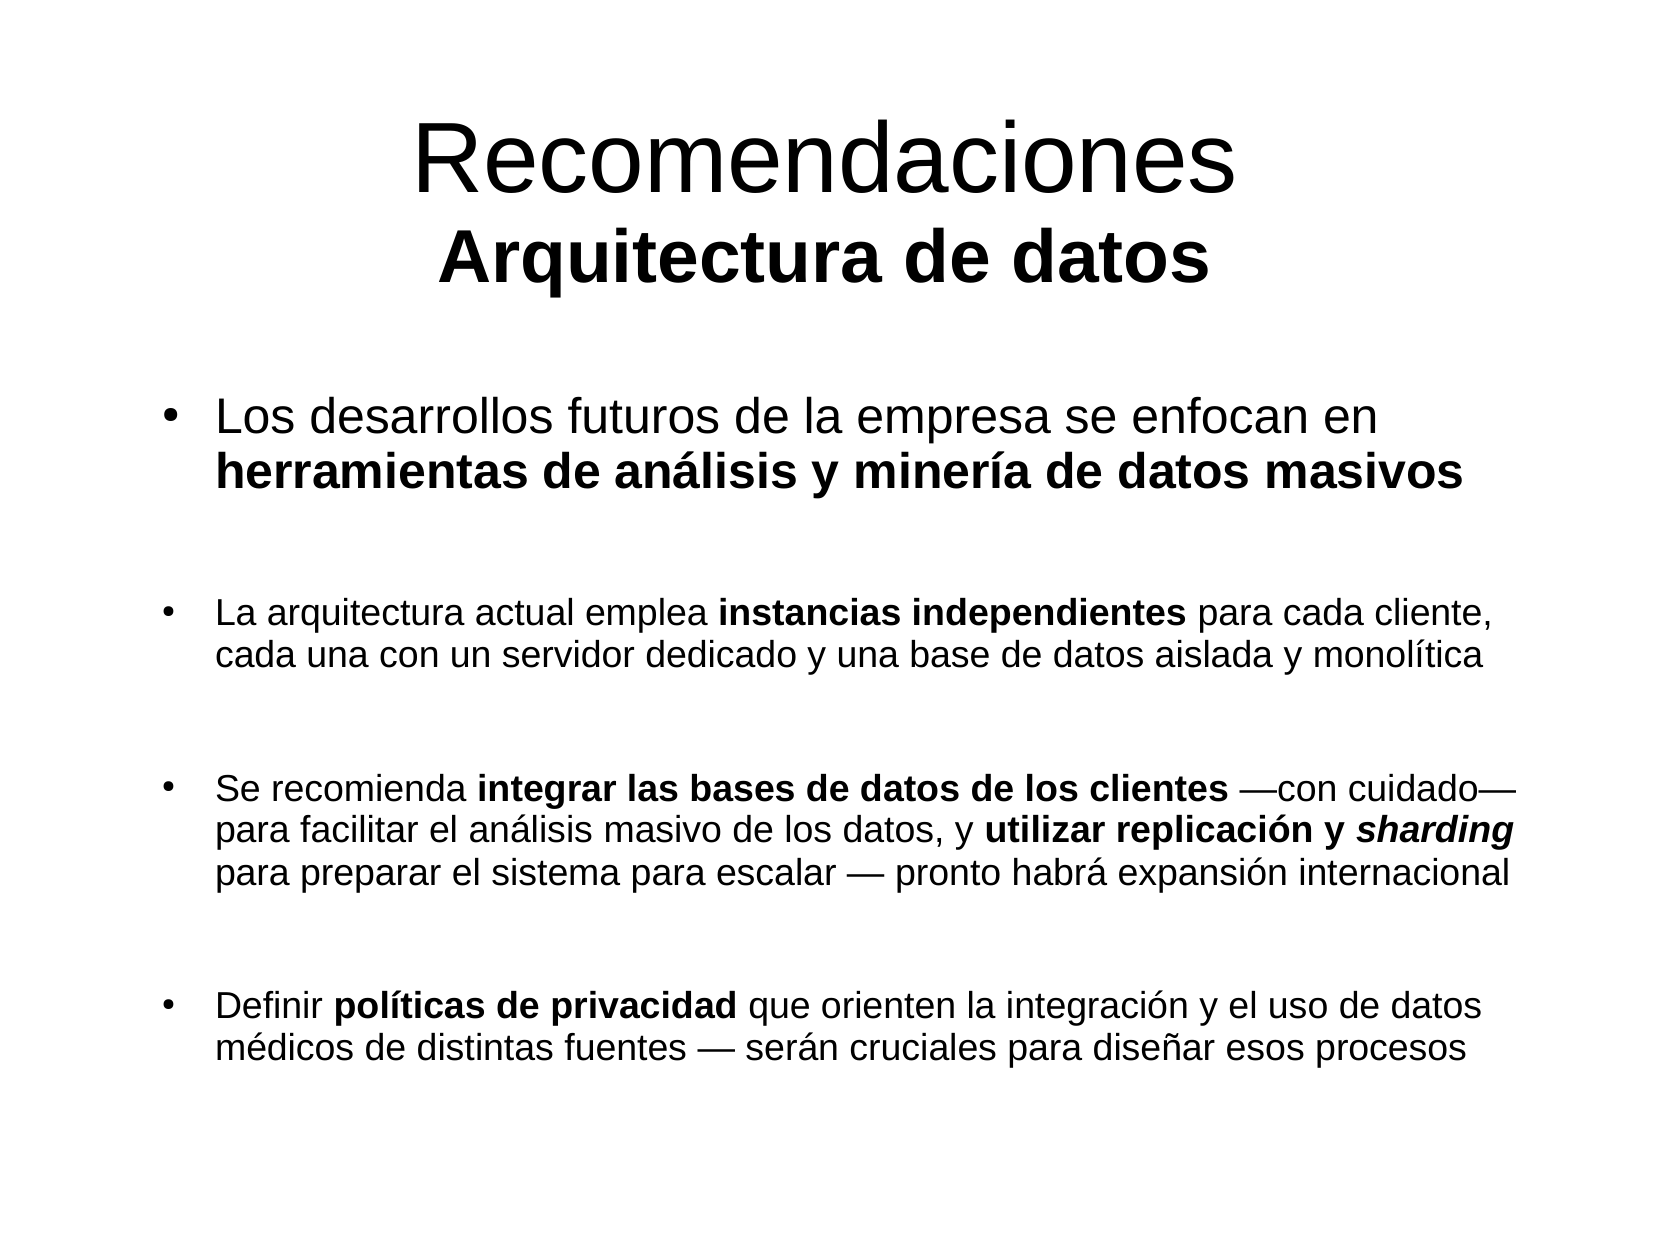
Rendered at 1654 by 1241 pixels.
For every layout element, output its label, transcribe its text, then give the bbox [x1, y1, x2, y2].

list Los desarrollos futuros de la empresa se enfocan en herramientas de análisis y minería de datos masivos La arquitectura actual emplea instancias independientes para cada cliente, cada una con un servidor dedicado y una base de datos aislada y monolítica Se recomienda integrar las bases de datos de los clientes —con cuidado— para facilitar el análisis masivo de los datos, y utilizar replicación y sharding para preparar el sistema para escalar — pronto habrá expansión internacional Definir políticas de privacidad que orienten la integración y el uso de datos médicos de distintas fuentes — serán cruciales para diseñar esos procesos [144, 297, 1525, 1135]
title Recomendaciones Arquitectura de datos [80, 96, 1569, 304]
